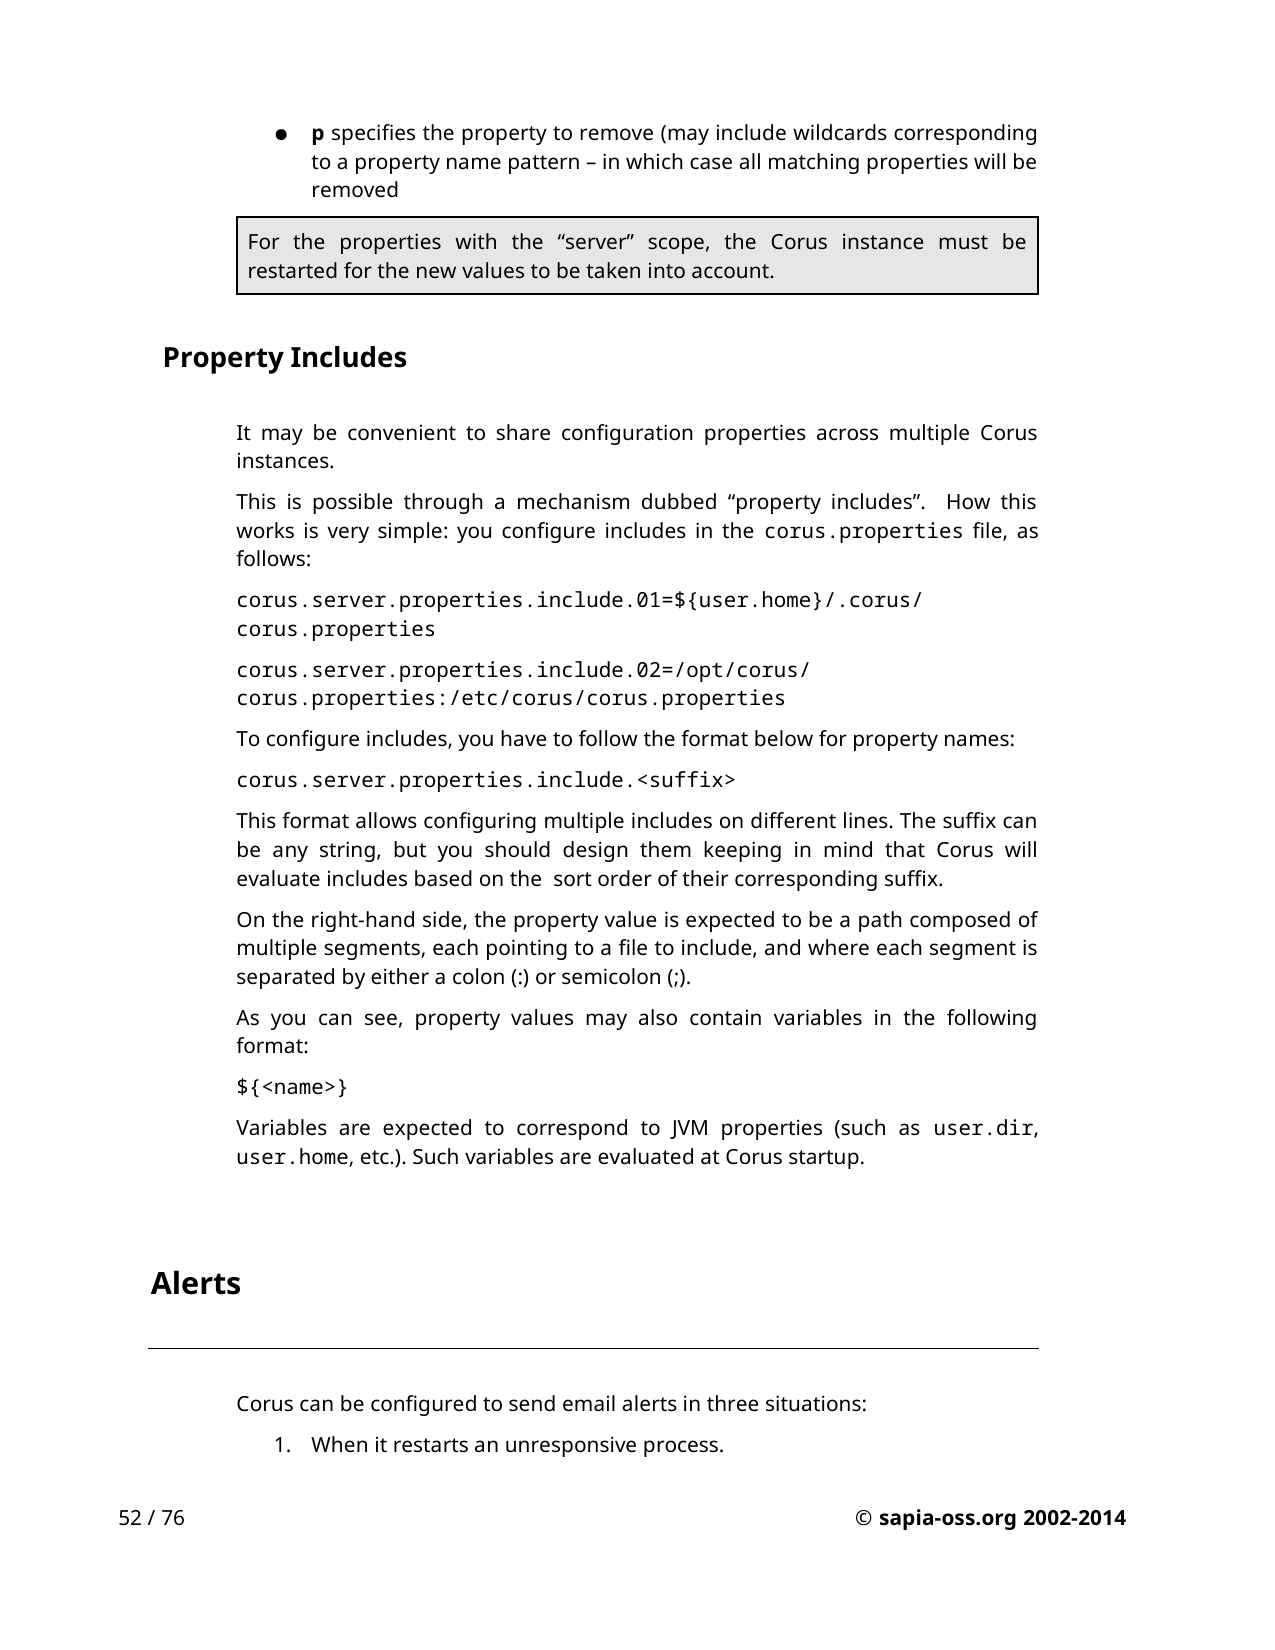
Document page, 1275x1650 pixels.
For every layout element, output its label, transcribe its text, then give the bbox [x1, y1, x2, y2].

list When it restarts an unresponsive process. [274, 1430, 1157, 1458]
text On the right-hand side, the property value is expected to be a path composed of multiple segments, each pointing to a file to include, and where each segment is separated by either a colon (:) or semicolon (;). [236, 904, 1039, 990]
text corus.server.properties.include.02=/opt/corus/corus.properties:/etc/corus/corus.properties [236, 655, 1039, 712]
text It may be convenient to share configuration properties across multiple Corus instances. [236, 417, 1039, 474]
text To configure includes, you have to follow the format below for property names: [236, 724, 1039, 753]
text Variables are expected to correspond to JVM properties (such as user.dir, user.home, etc.). Such variables are evaluated at Corus startup. [236, 1113, 1039, 1170]
subtitle Alerts [148, 1259, 1039, 1348]
text Corus can be configured to send email alerts in three situations: [236, 1389, 1039, 1417]
text For the properties with the “server” scope, the Corus instance must be restarted for the new values to be taken into account. [238, 218, 1037, 293]
text corus.server.properties.include.<suffix> [236, 765, 1039, 794]
text corus.server.properties.include.01=${user.home}/.corus/corus.properties [236, 585, 1039, 642]
subtitle Property Includes [162, 338, 1039, 375]
text ${<name>} [236, 1072, 1039, 1101]
list p specifies the property to remove (may include wildcards corresponding to a property name pattern – in which case all matching properties will be removed [274, 118, 1039, 204]
text This is possible through a mechanism dubbed “property includes”. How this works is very simple: you configure includes in the corus.properties file, as follows: [236, 487, 1039, 573]
text As you can see, property values may also contain variables in the following format: [236, 1003, 1039, 1060]
text This format allows configuring multiple includes on different lines. The suffix can be any string, but you should design them keeping in mind that Corus will evaluate includes based on the sort order of their corresponding suffix. [236, 806, 1039, 892]
